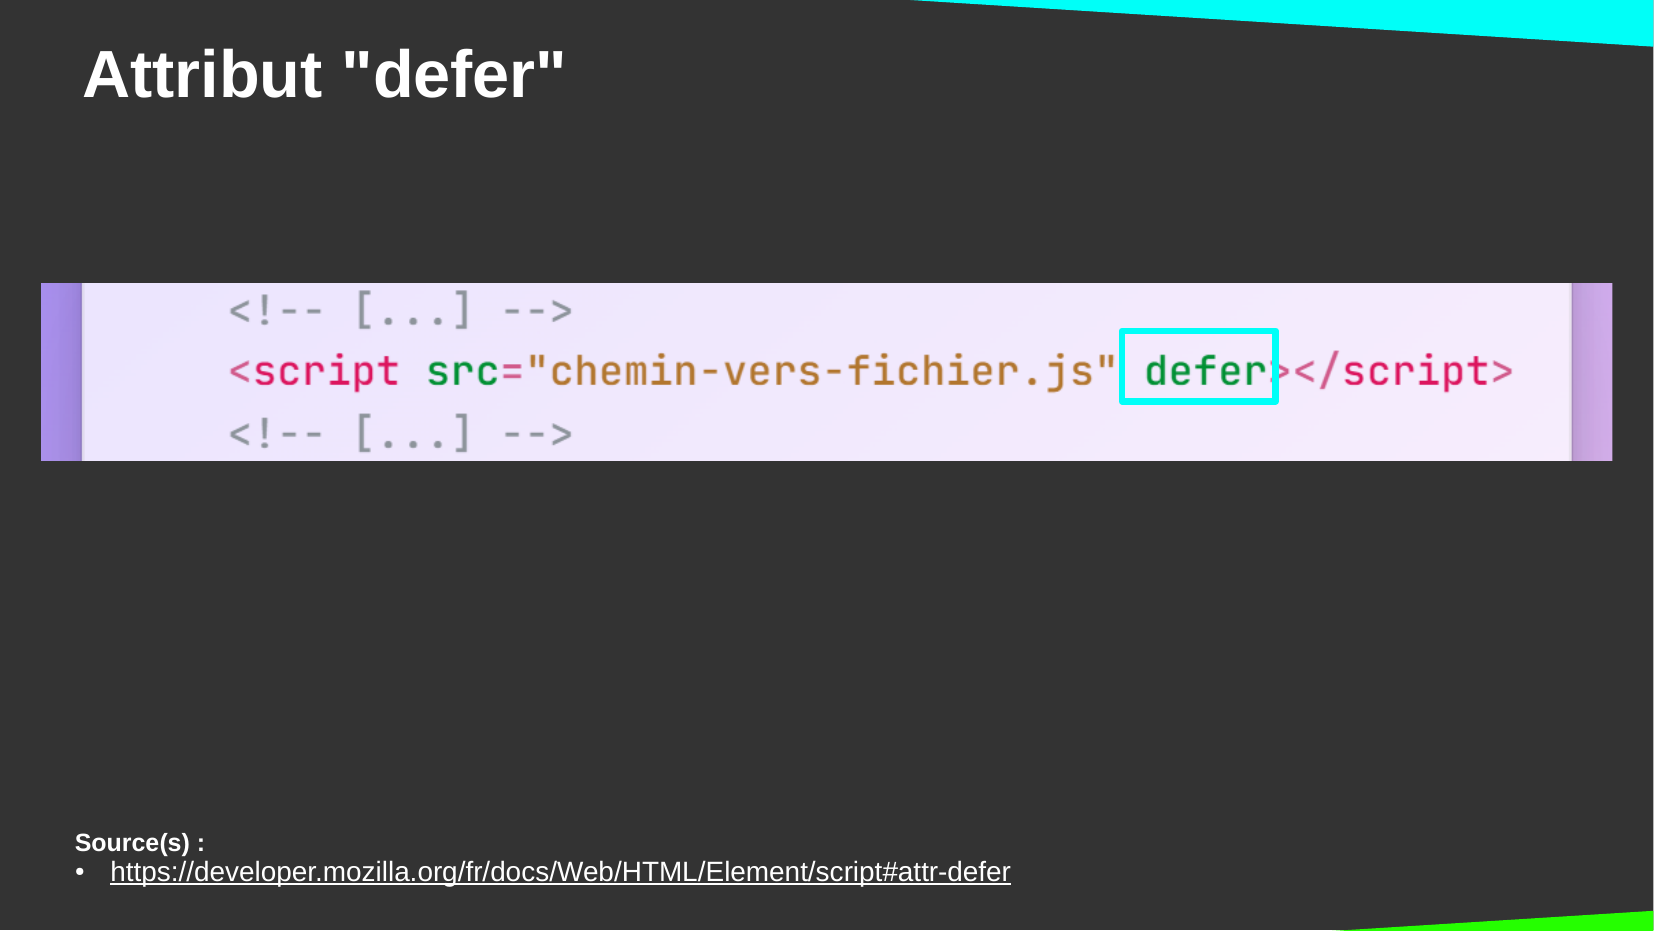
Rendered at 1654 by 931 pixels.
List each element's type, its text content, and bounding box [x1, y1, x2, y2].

title Attribut "defer" [82, 37, 1571, 114]
text_box Source(s) : https://developer.mozilla.org/fr/docs/Web/HTML/Element/script#attr-defer [60, 821, 1583, 920]
text_box [910, 0, 1654, 47]
picture [41, 283, 1613, 461]
text_box [1332, 910, 1654, 931]
